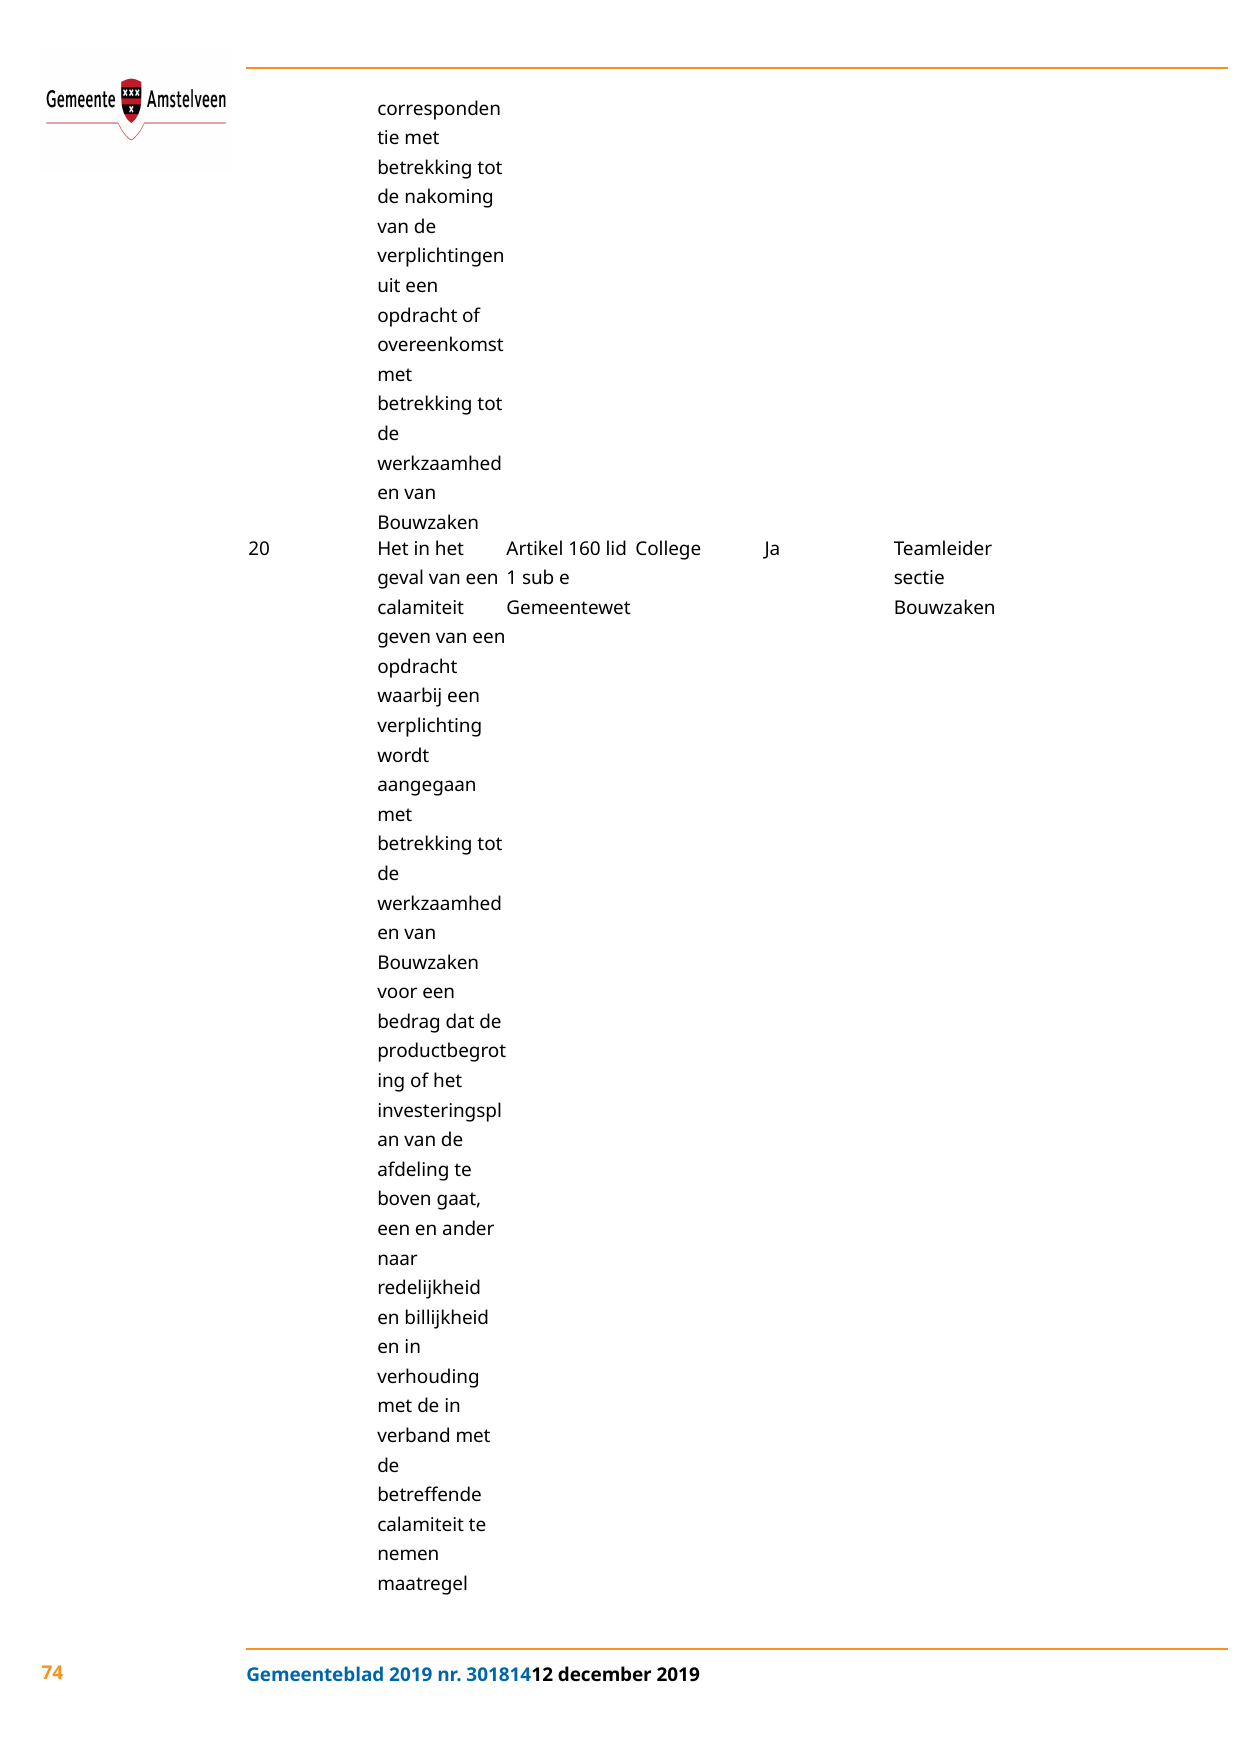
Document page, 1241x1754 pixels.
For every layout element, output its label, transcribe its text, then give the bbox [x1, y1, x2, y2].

table_cell correspondentie met betrekking tot de nakoming van de verplichtingen uit een opdracht of overeenkomst met betrekking tot de werkzaamheden van Bouwzaken [377, 95, 506, 535]
table_cell [248, 95, 377, 535]
table_cell Ja [764, 535, 893, 1596]
table_cell [764, 95, 893, 535]
table_cell [894, 95, 1022, 535]
table_cell [1023, 535, 1152, 1596]
table_cell College [635, 535, 764, 1596]
table_cell 20 [248, 535, 377, 1596]
table_cell Artikel 160 lid 1 sub e Gemeentewet [506, 535, 635, 1596]
table_cell Het in het geval van een calamiteit geven van een opdracht waarbij een verplichting wordt aangegaan met betrekking tot de werkzaamheden van Bouwzaken voor een bedrag dat de productbegroting of het investeringsplan van de afdeling te boven gaat, een en ander naar redelijkheid en billijkheid en in verhouding met de in verband met de betreffende calamiteit te nemen maatregel [377, 535, 506, 1596]
picture [41, 47, 231, 172]
table_cell [1023, 95, 1152, 535]
table_cell Teamleider sectie Bouwzaken [894, 535, 1022, 1596]
table_cell [506, 95, 635, 535]
table_cell [635, 95, 764, 535]
